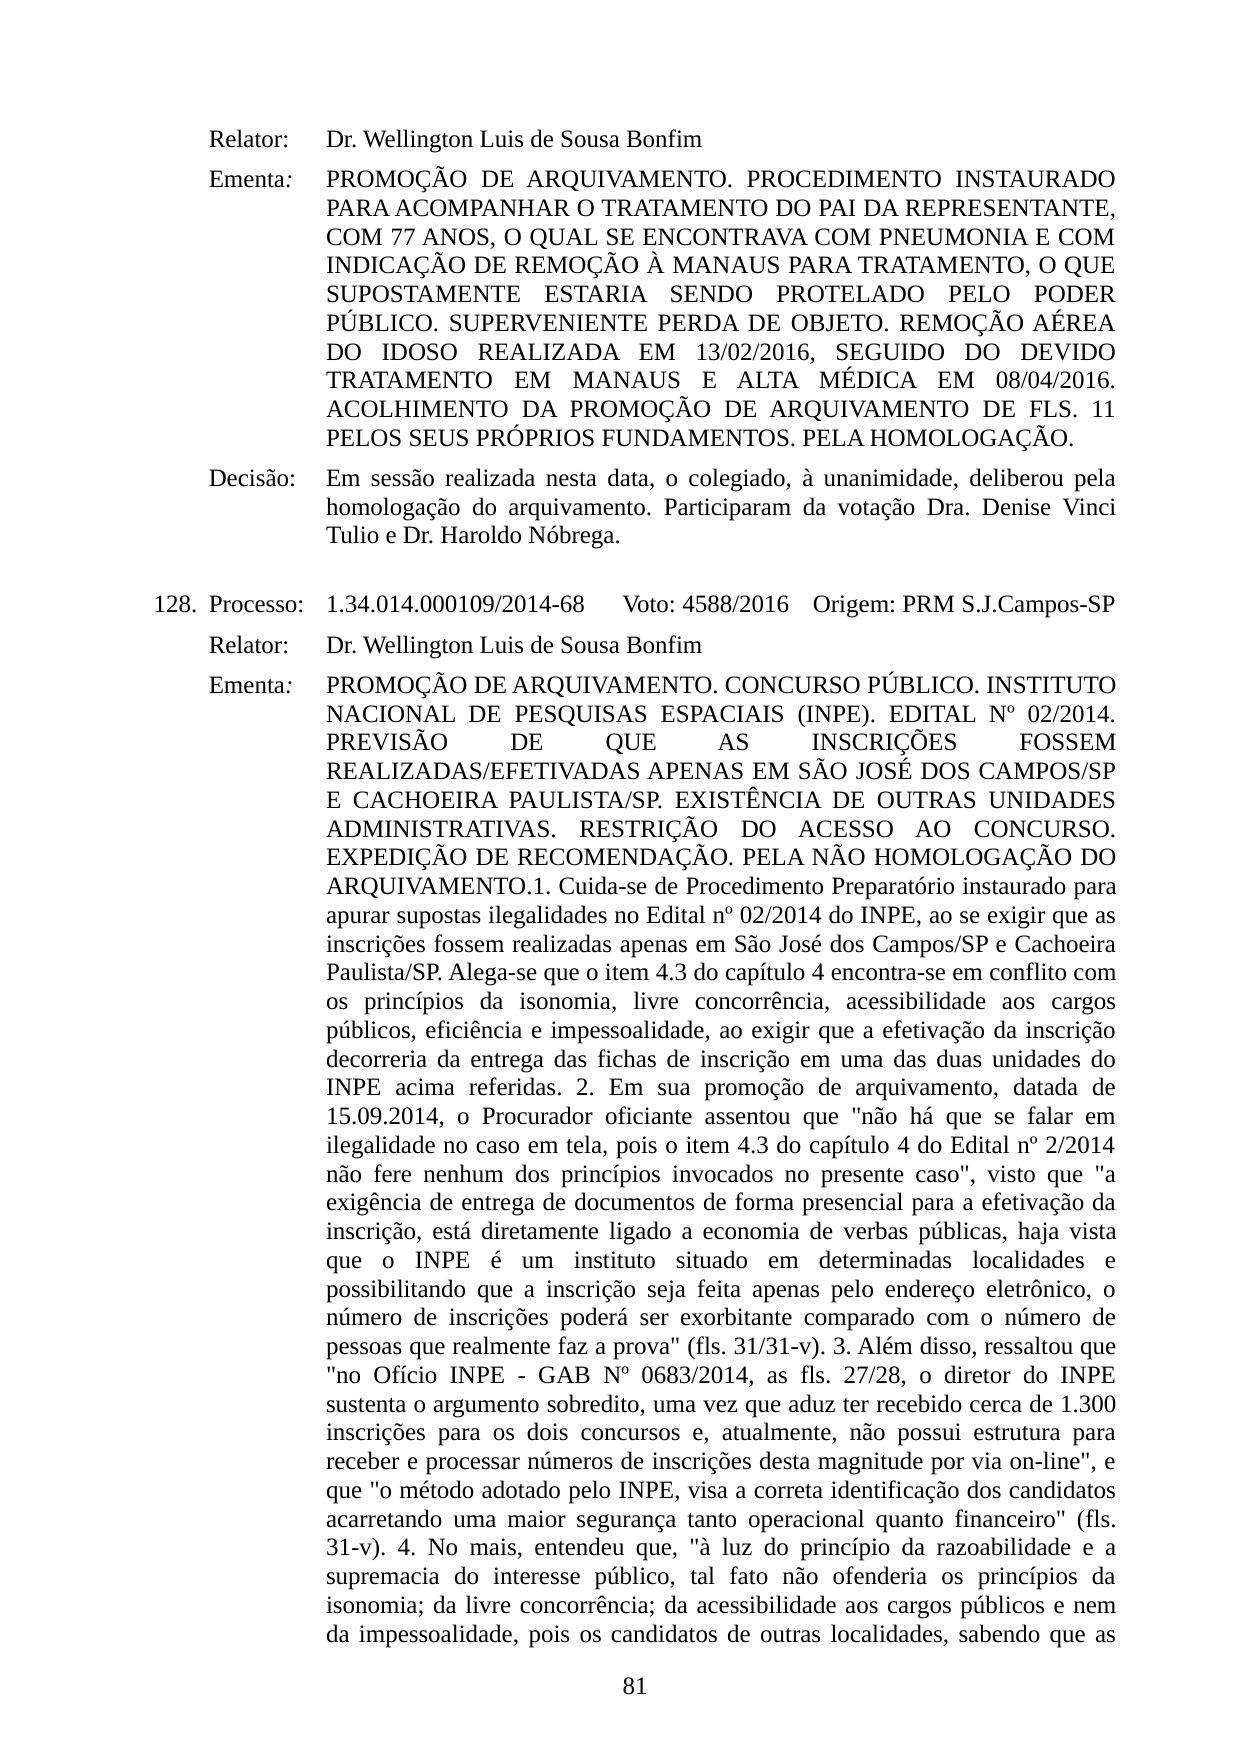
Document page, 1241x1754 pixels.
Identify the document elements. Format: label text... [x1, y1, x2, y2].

table_cell PROMOÇÃO DE ARQUIVAMENTO. PROCEDIMENTO INSTAURADO PARA ACOMPANHAR O TRATAMENTO DO PAI DA REPRESENTANTE, COM 77 ANOS, O QUAL SE ENCONTRAVA COM PNEUMONIA E COM INDICAÇÃO DE REMOÇÃO À MANAUS PARA TRATAMENTO, O QUE SUPOSTAMENTE ESTARIA SENDO PROTELADO PELO PODER PÚBLICO. SUPERVENIENTE PERDA DE OBJETO. REMOÇÃO AÉREA DO IDOSO REALIZADA EM 13/02/2016, SEGUIDO DO DEVIDO TRATAMENTO EM MANAUS E ALTA MÉDICA EM 08/04/2016. ACOLHIMENTO DA PROMOÇÃO DE ARQUIVAMENTO DE FLS. 11 PELOS SEUS PRÓPRIOS FUNDAMENTOS. PELA HOMOLOGAÇÃO. [320, 158, 1122, 457]
table_cell Dr. Wellington Luis de Sousa Bonfim [320, 624, 1123, 664]
table_header Processo: [203, 584, 320, 624]
table_cell [148, 118, 203, 158]
table_header 1.34.014.000109/2014-68 [320, 584, 616, 624]
table_cell [148, 457, 203, 555]
table_cell Ementa: [203, 158, 320, 457]
table_cell Relator: [203, 624, 320, 664]
table_cell Dr. Wellington Luis de Sousa Bonfim [320, 118, 1122, 158]
table_header 128. [148, 584, 203, 624]
table_header Origem: PRM S.J.Campos-SP [807, 584, 1123, 624]
table_cell [148, 624, 203, 664]
table_cell [148, 664, 203, 1653]
table_header Voto: 4588/2016 [616, 584, 807, 624]
table_cell [148, 158, 203, 457]
table_cell Relator: [203, 118, 320, 158]
table_cell Em sessão realizada nesta data, o colegiado, à unanimidade, deliberou pela homologação do arquivamento. Participaram da votação Dra. Denise Vinci Tulio e Dr. Haroldo Nóbrega. [320, 457, 1122, 555]
table_cell Decisão: [203, 457, 320, 555]
table_cell Ementa: [203, 664, 320, 1653]
table_cell PROMOÇÃO DE ARQUIVAMENTO. CONCURSO PÚBLICO. INSTITUTO NACIONAL DE PESQUISAS ESPACIAIS (INPE). EDITAL Nº 02/2014. PREVISÃO DE QUE AS INSCRIÇÕES FOSSEM REALIZADAS/EFETIVADAS APENAS EM SÃO JOSÉ DOS CAMPOS/SP E CACHOEIRA PAULISTA/SP. EXISTÊNCIA DE OUTRAS UNIDADES ADMINISTRATIVAS. RESTRIÇÃO DO ACESSO AO CONCURSO. EXPEDIÇÃO DE RECOMENDAÇÃO. PELA NÃO HOMOLOGAÇÃO DO ARQUIVAMENTO.1. Cuida-se de Procedimento Preparatório instaurado para apurar supostas ilegalidades no Edital nº 02/2014 do INPE, ao se exigir que as inscrições fossem realizadas apenas em São José dos Campos/SP e Cachoeira Paulista/SP. Alega-se que o item 4.3 do capítulo 4 encontra-se em conflito com os princípios da isonomia, livre concorrência, acessibilidade aos cargos públicos, eficiência e impessoalidade, ao exigir que a efetivação da inscrição decorreria da entrega das fichas de inscrição em uma das duas unidades do INPE acima referidas. 2. Em sua promoção de arquivamento, datada de 15.09.2014, o Procurador oficiante assentou que "não há que se falar em ilegalidade no caso em tela, pois o item 4.3 do capítulo 4 do Edital nº 2/2014 não fere nenhum dos princípios invocados no presente caso", visto que "a exigência de entrega de documentos de forma presencial para a efetivação da inscrição, está diretamente ligado a economia de verbas públicas, haja vista que o INPE é um instituto situado em determinadas localidades e possibilitando que a inscrição seja feita apenas pelo endereço eletrônico, o número de inscrições poderá ser exorbitante comparado com o número de pessoas que realmente faz a prova" (fls. 31/31-v). 3. Além disso, ressaltou que "no Ofício INPE - GAB Nº 0683/2014, as fls. 27/28, o diretor do INPE sustenta o argumento sobredito, uma vez que aduz ter recebido cerca de 1.300 inscrições para os dois concursos e, atualmente, não possui estrutura para receber e processar números de inscrições desta magnitude por via on-line", e que "o método adotado pelo INPE, visa a correta identificação dos candidatos acarretando uma maior segurança tanto operacional quanto financeiro" (fls. 31-v). 4. No mais, entendeu que, "à luz do princípio da razoabilidade e a supremacia do interesse público, tal fato não ofenderia os princípios da isonomia; da livre concorrência; da acessibilidade aos cargos públicos e nem da impessoalidade, pois os candidatos de outras localidades, sabendo que as [320, 664, 1123, 1653]
